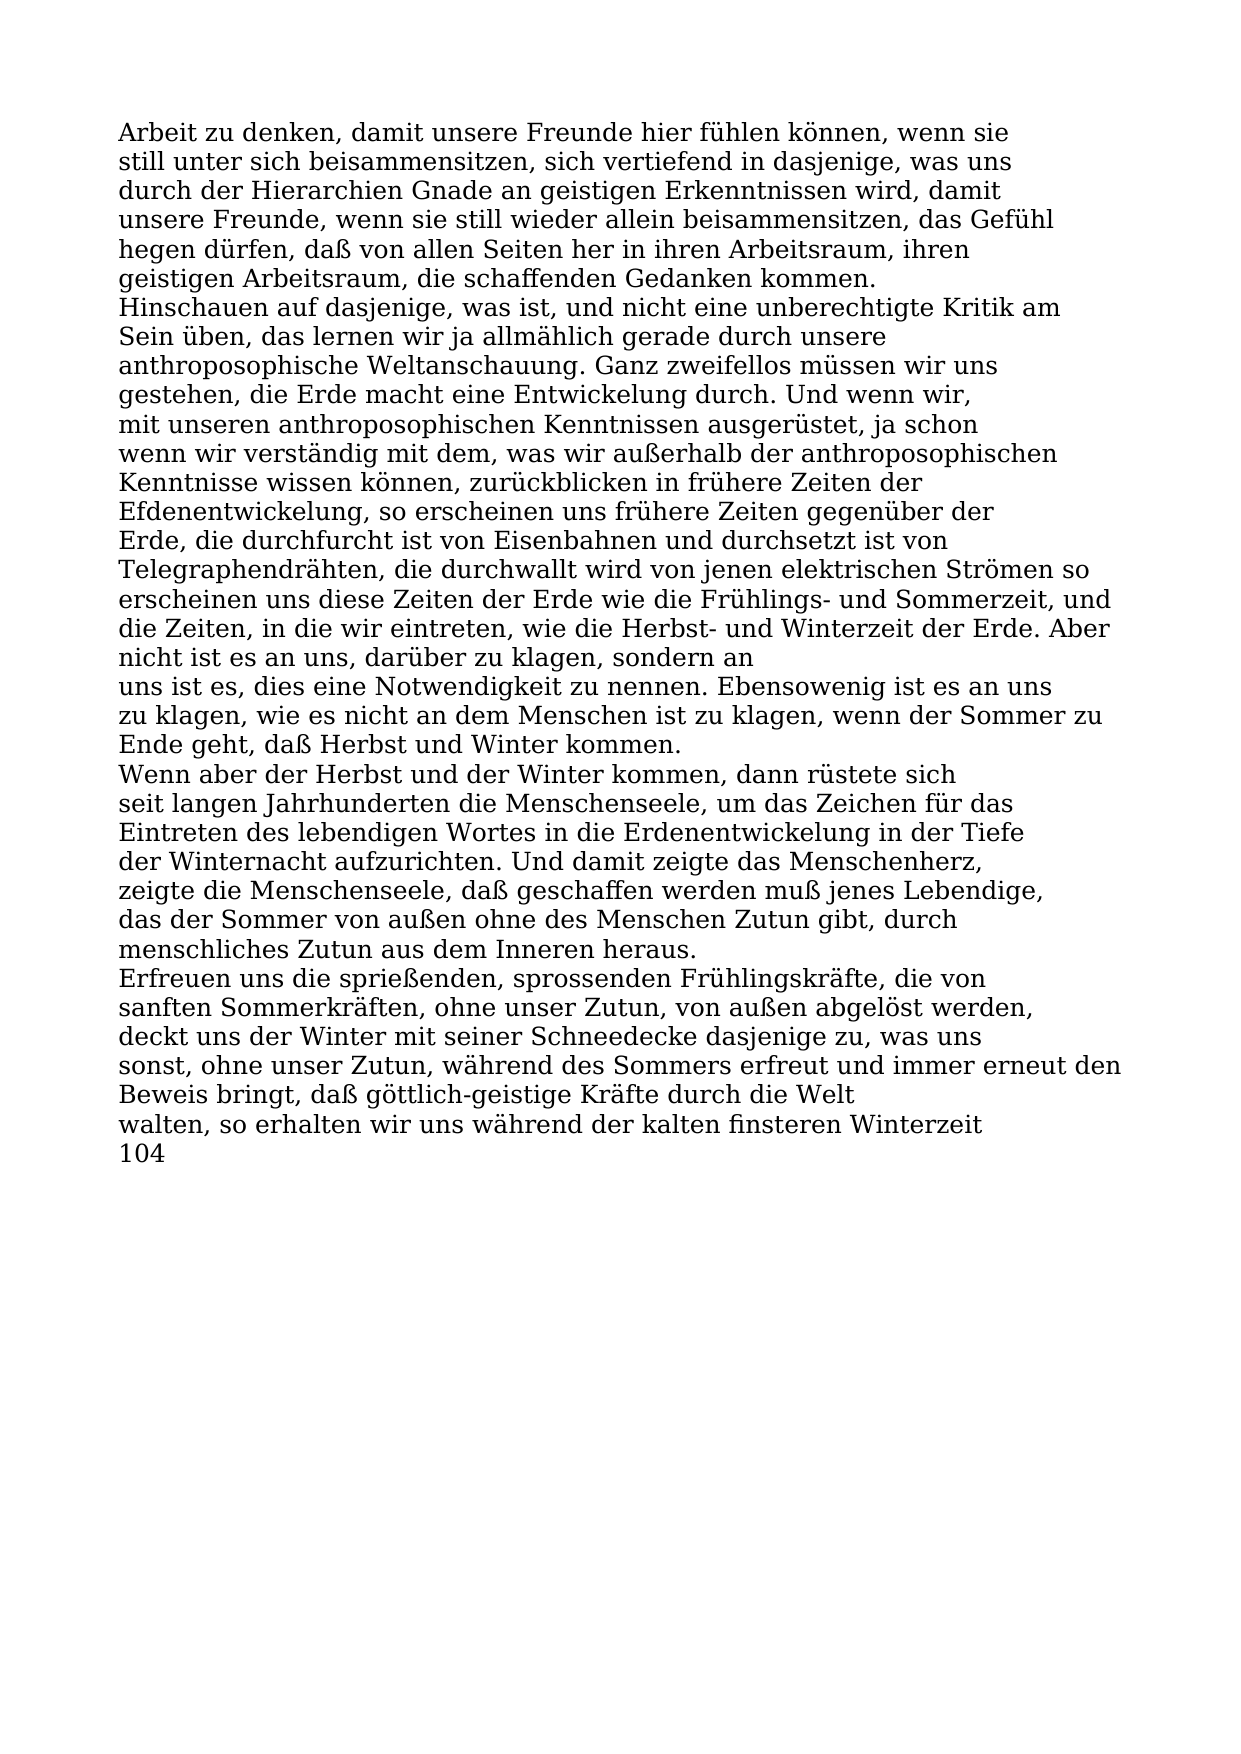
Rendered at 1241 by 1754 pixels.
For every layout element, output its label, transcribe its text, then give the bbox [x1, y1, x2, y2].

text Hinschauen auf dasjenige, was ist, und nicht eine unberechtigte Kritik am Sein üben, das lernen wir ja allmählich gerade durch unsere [118, 293, 1122, 351]
text unsere Freunde, wenn sie still wieder allein beisammensitzen, das Gefühl hegen dürfen, daß von allen Seiten her in ihren Arbeitsraum, ihren [118, 206, 1122, 264]
text seit langen Jahrhunderten die Menschenseele, um das Zeichen für das [118, 789, 1122, 818]
text still unter sich beisammensitzen, sich vertiefend in dasjenige, was uns [118, 147, 1122, 176]
text walten, so erhalten wir uns während der kalten finsteren Winterzeit [118, 1110, 1122, 1139]
text zeigte die Menschenseele, daß geschaffen werden muß jenes Lebendige, [118, 876, 1122, 906]
text deckt uns der Winter mit seiner Schneedecke dasjenige zu, was uns [118, 1022, 1122, 1051]
text uns ist es, dies eine Notwendigkeit zu nennen. Ebensowenig ist es an uns [118, 672, 1122, 701]
text wenn wir verständig mit dem, was wir außerhalb der anthroposophischen Kenntnisse wissen können, zurückblicken in frühere Zeiten der [118, 439, 1122, 497]
text 104 [118, 1139, 1122, 1168]
text anthroposophische Weltanschauung. Ganz zweifellos müssen wir uns [118, 351, 1122, 381]
text Arbeit zu denken, damit unsere Freunde hier fühlen können, wenn sie [118, 118, 1122, 147]
text Eintreten des lebendigen Wortes in die Erdenentwickelung in der Tiefe [118, 818, 1122, 847]
text zu klagen, wie es nicht an dem Menschen ist zu klagen, wenn der Sommer zu Ende geht, daß Herbst und Winter kommen. [118, 701, 1122, 760]
text Erfreuen uns die sprießenden, sprossenden Frühlingskräfte, die von [118, 964, 1122, 993]
text durch der Hierarchien Gnade an geistigen Erkenntnissen wird, damit [118, 176, 1122, 206]
text mit unseren anthroposophischen Kenntnissen ausgerüstet, ja schon [118, 410, 1122, 439]
text Erde, die durchfurcht ist von Eisenbahnen und durchsetzt ist von Telegraphendrähten, die durchwallt wird von jenen elektrischen Strömen so erscheinen uns diese Zeiten der Erde wie die Frühlings- und Sommerzeit, und die Zeiten, in die wir eintreten, wie die Herbst- und Winterzeit der Erde. Aber nicht ist es an uns, darüber zu klagen, sondern an [118, 526, 1122, 672]
text der Winternacht aufzurichten. Und damit zeigte das Menschenherz, [118, 847, 1122, 876]
text sonst, ohne unser Zutun, während des Sommers erfreut und immer erneut den Beweis bringt, daß göttlich-geistige Kräfte durch die Welt [118, 1051, 1122, 1110]
text geistigen Arbeitsraum, die schaffenden Gedanken kommen. [118, 264, 1122, 293]
text das der Sommer von außen ohne des Menschen Zutun gibt, durch [118, 906, 1122, 935]
text gestehen, die Erde macht eine Entwickelung durch. Und wenn wir, [118, 381, 1122, 410]
text menschliches Zutun aus dem Inneren heraus. [118, 935, 1122, 964]
text Wenn aber der Herbst und der Winter kommen, dann rüstete sich [118, 760, 1122, 789]
text sanften Sommerkräften, ohne unser Zutun, von außen abgelöst werden, [118, 993, 1122, 1022]
text Efdenentwickelung, so erscheinen uns frühere Zeiten gegenüber der [118, 497, 1122, 526]
